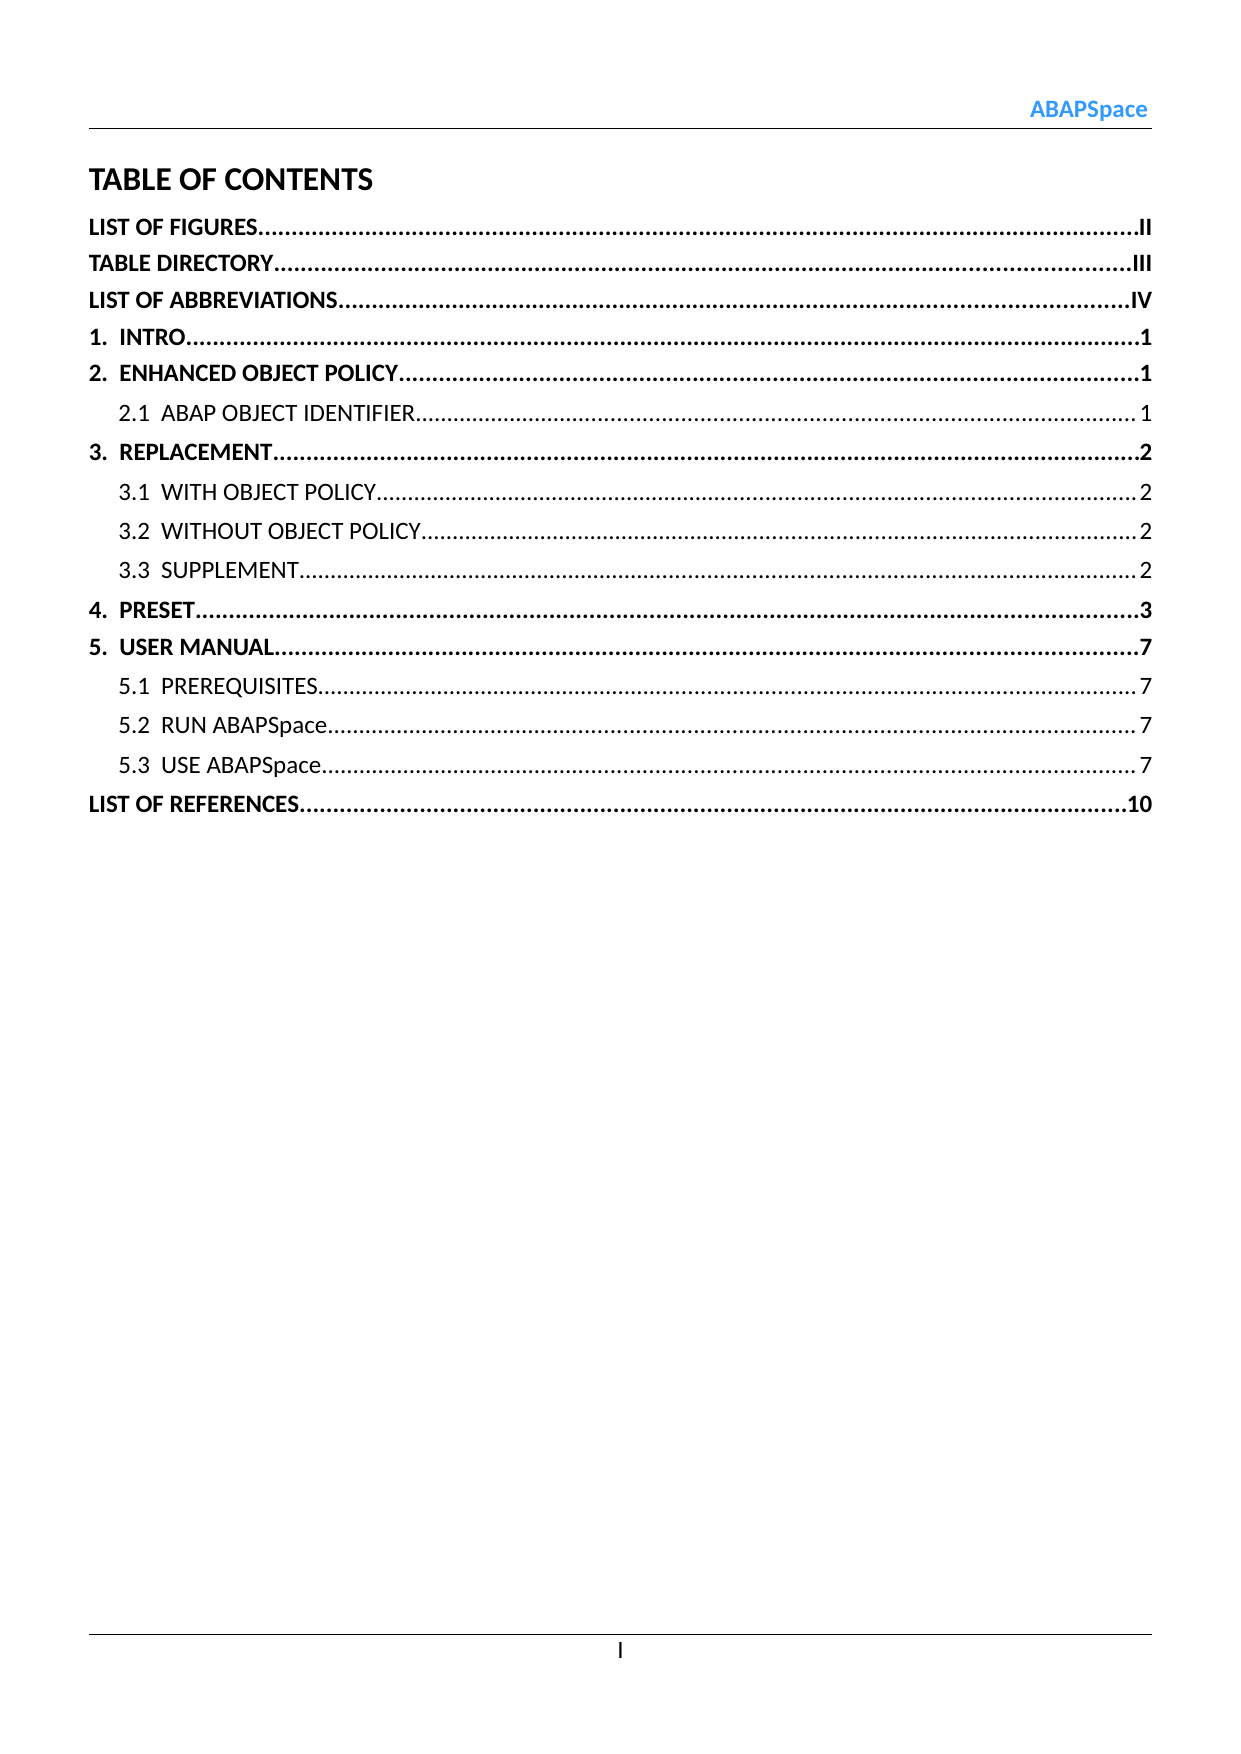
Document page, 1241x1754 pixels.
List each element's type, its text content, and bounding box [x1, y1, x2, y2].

text 2. ENHANCED OBJECT POLICY 1 [88, 357, 1152, 388]
text 5.3 USE ABAPSpace 7 [118, 749, 1152, 780]
text LIST OF REFERENCES 10 [88, 789, 1152, 819]
text TABLE DIRECTORY III [88, 248, 1152, 278]
text 3.1 WITH OBJECT POLICY 2 [118, 476, 1152, 506]
text 4. PRESET 3 [88, 594, 1152, 625]
text 3.2 WITHOUT OBJECT POLICY 2 [118, 515, 1152, 546]
text 3. REPLACEMENT 2 [88, 436, 1152, 467]
text 5.2 RUN ABAPSpace 7 [118, 710, 1152, 740]
text 5. USER MANUAL 7 [88, 631, 1152, 661]
subtitle TABLE OF CONTENTS [88, 158, 1152, 199]
text 5.1 PREREQUISITES 7 [118, 670, 1152, 701]
text 3.3 SUPPLEMENT 2 [118, 555, 1152, 585]
text 2.1 ABAP OBJECT IDENTIFIER 1 [118, 397, 1152, 427]
text LIST OF ABBREVIATIONS IV [88, 284, 1152, 315]
text LIST OF FIGURES II [88, 211, 1152, 242]
text 1. INTRO 1 [88, 321, 1152, 351]
